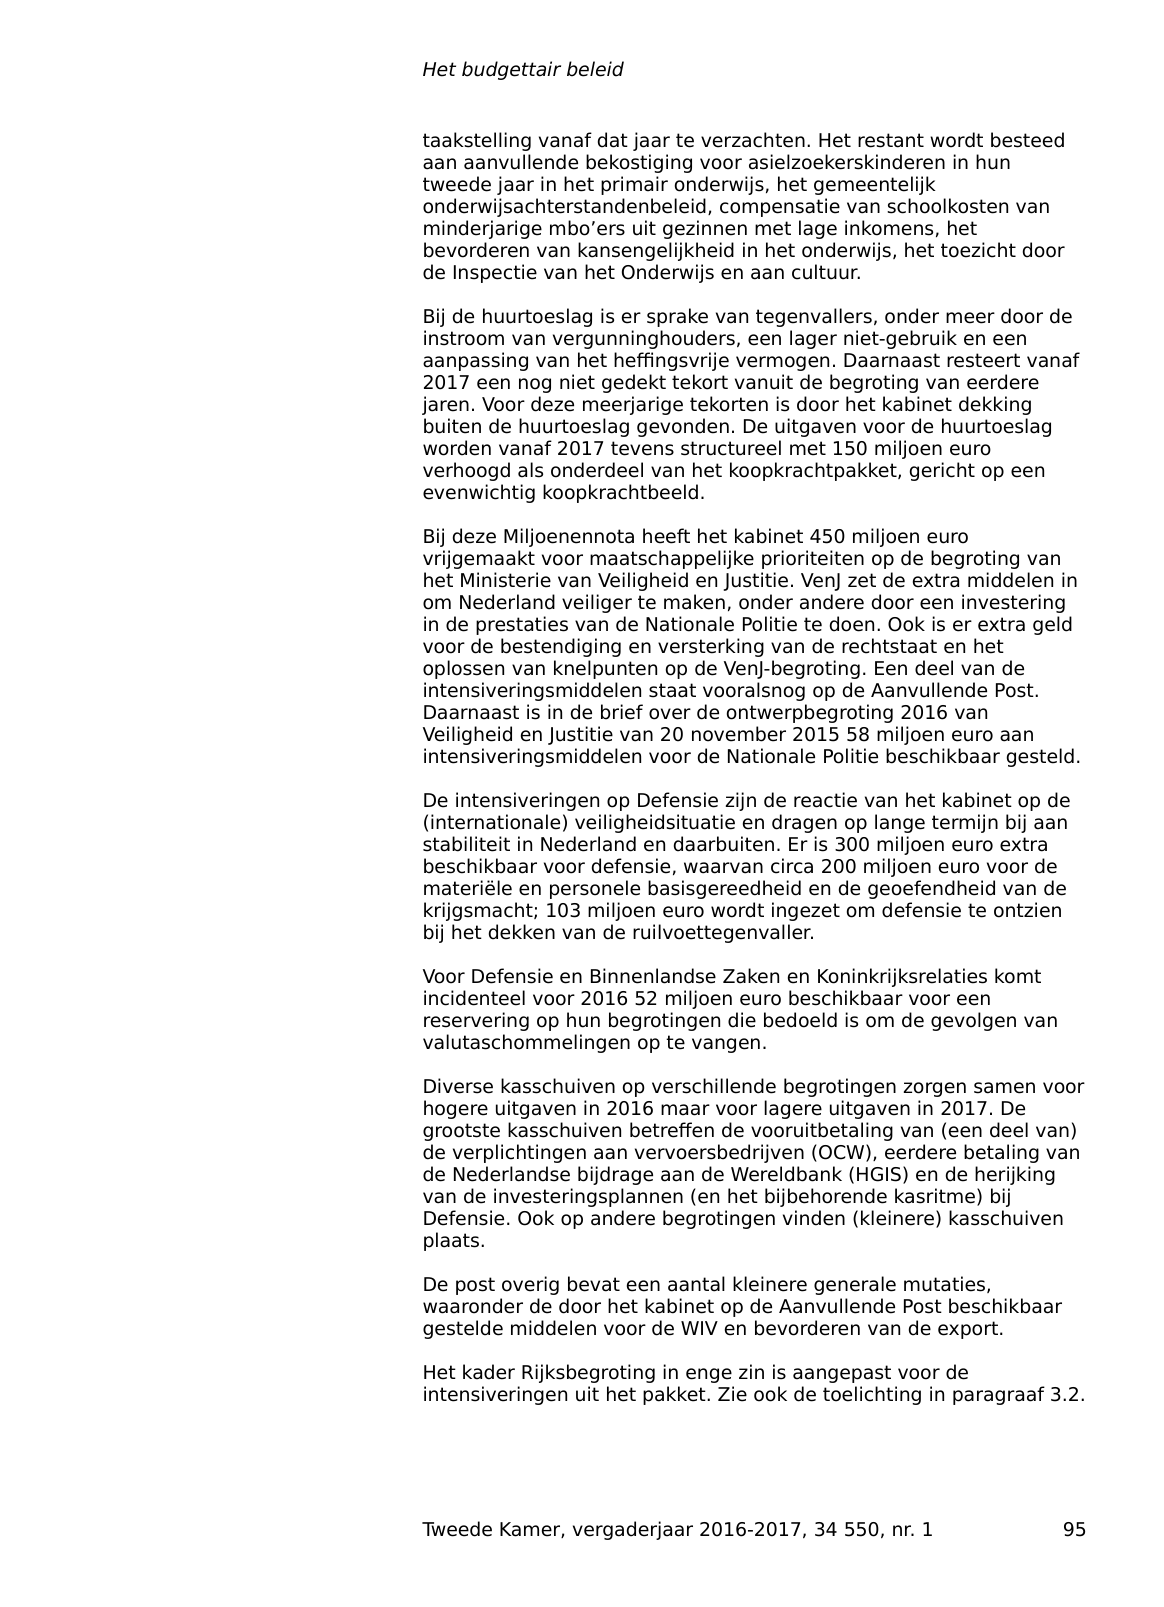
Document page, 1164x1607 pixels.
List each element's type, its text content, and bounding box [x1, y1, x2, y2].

text Bij deze Miljoenennota heeft het kabinet 450 miljoen euro vrijgemaakt voor maatschappelijke prioriteiten op de begroting van het Ministerie van Veiligheid en Justitie. VenJ zet de extra middelen in om Nederland veiliger te maken, onder andere door een investering in de prestaties van de Nationale Politie te doen. Ook is er extra geld voor de bestendiging en versterking van de rechtstaat en het oplossen van knelpunten op de VenJ-begroting. Een deel van de intensiveringsmiddelen staat vooralsnog op de Aanvullende Post. Daarnaast is in de brief over de ontwerpbegroting 2016 van Veiligheid en Justitie van 20 november 2015 58 miljoen euro aan intensiveringsmiddelen voor de Nationale Politie beschikbaar gesteld. [422, 526, 1087, 768]
text taakstelling vanaf dat jaar te verzachten. Het restant wordt besteed aan aanvullende bekostiging voor asielzoekerskinderen in hun tweede jaar in het primair onderwijs, het gemeentelijk onderwijsachterstandenbeleid, compensatie van schoolkosten van minderjarige mbo’ers uit gezinnen met lage inkomens, het bevorderen van kansengelijkheid in het onderwijs, het toezicht door de Inspectie van het Onderwijs en aan cultuur. [422, 130, 1087, 284]
text De post overig bevat een aantal kleinere generale mutaties, waaronder de door het kabinet op de Aanvullende Post beschikbaar gestelde middelen voor de WIV en bevorderen van de export. [422, 1274, 1087, 1340]
text Diverse kasschuiven op verschillende begrotingen zorgen samen voor hogere uitgaven in 2016 maar voor lagere uitgaven in 2017. De grootste kasschuiven betreffen de vooruitbetaling van (een deel van) de verplichtingen aan vervoersbedrijven (OCW), eerdere betaling van de Nederlandse bijdrage aan de Wereldbank (HGIS) en de herijking van de investeringsplannen (en het bijbehorende kasritme) bij Defensie. Ook op andere begrotingen vinden (kleinere) kasschuiven plaats. [422, 1076, 1087, 1252]
text Bij de huurtoeslag is er sprake van tegenvallers, onder meer door de instroom van vergunninghouders, een lager niet-gebruik en een aanpassing van het heffingsvrije vermogen. Daarnaast resteert vanaf 2017 een nog niet gedekt tekort vanuit de begroting van eerdere jaren. Voor deze meerjarige tekorten is door het kabinet dekking buiten de huurtoeslag gevonden. De uitgaven voor de huurtoeslag worden vanaf 2017 tevens structureel met 150 miljoen euro verhoogd als onderdeel van het koopkrachtpakket, gericht op een evenwichtig koopkrachtbeeld. [422, 306, 1087, 504]
text De intensiveringen op Defensie zijn de reactie van het kabinet op de (internationale) veiligheidsituatie en dragen op lange termijn bij aan stabiliteit in Nederland en daarbuiten. Er is 300 miljoen euro extra beschikbaar voor defensie, waarvan circa 200 miljoen euro voor de materiële en personele basisgereedheid en de geoefendheid van de krijgsmacht; 103 miljoen euro wordt ingezet om defensie te ontzien bij het dekken van de ruilvoettegenvaller. [422, 790, 1087, 944]
text Voor Defensie en Binnenlandse Zaken en Koninkrijksrelaties komt incidenteel voor 2016 52 miljoen euro beschikbaar voor een reservering op hun begrotingen die bedoeld is om de gevolgen van valutaschommelingen op te vangen. [422, 966, 1087, 1054]
text Het kader Rijksbegroting in enge zin is aangepast voor de intensiveringen uit het pakket. Zie ook de toelichting in paragraaf 3.2. [422, 1362, 1087, 1406]
